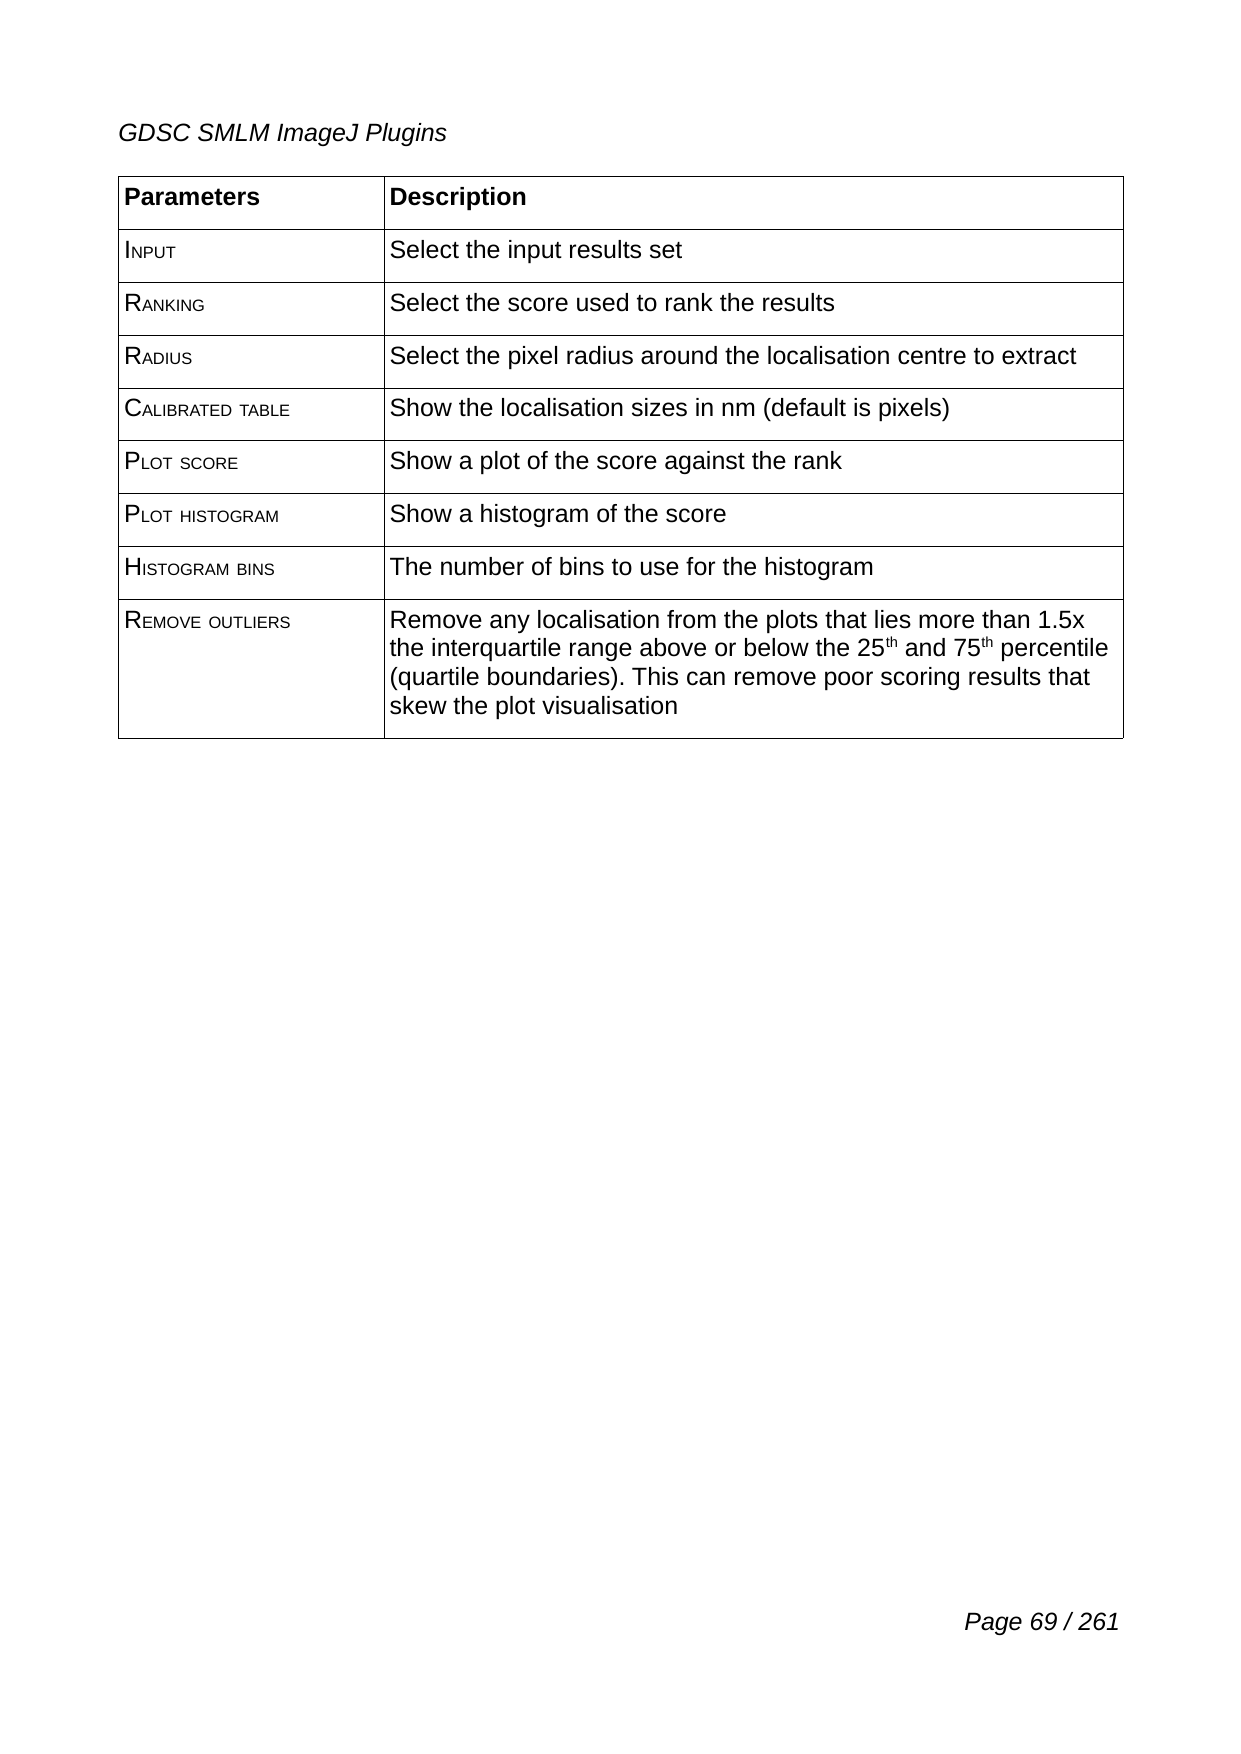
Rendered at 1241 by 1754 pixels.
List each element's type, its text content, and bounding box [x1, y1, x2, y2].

table_header Parameters [119, 177, 384, 229]
table_cell Radius [119, 336, 384, 388]
table_cell Plot histogram [119, 494, 384, 546]
table_cell Plot score [119, 441, 384, 493]
table_cell Calibrated table [119, 389, 384, 440]
table_cell Ranking [119, 283, 384, 335]
table_cell Select the pixel radius around the localisation centre to extract [385, 336, 1123, 388]
table_cell Show the localisation sizes in nm (default is pixels) [385, 389, 1123, 440]
table_cell Input [119, 230, 384, 282]
table_cell Remove outliers [119, 600, 384, 738]
table_header Description [385, 177, 1123, 229]
table_cell Show a plot of the score against the rank [385, 441, 1123, 493]
table_cell Select the input results set [385, 230, 1123, 282]
table_cell Remove any localisation from the plots that lies more than 1.5x the interquartile range above or below the 25th and 75th percentile (quartile boundaries). This can remove poor scoring results that skew the plot visualisation [385, 600, 1123, 738]
table_cell The number of bins to use for the histogram [385, 547, 1123, 599]
table_cell Histogram bins [119, 547, 384, 599]
table_cell Select the score used to rank the results [385, 283, 1123, 335]
table_cell Show a histogram of the score [385, 494, 1123, 546]
